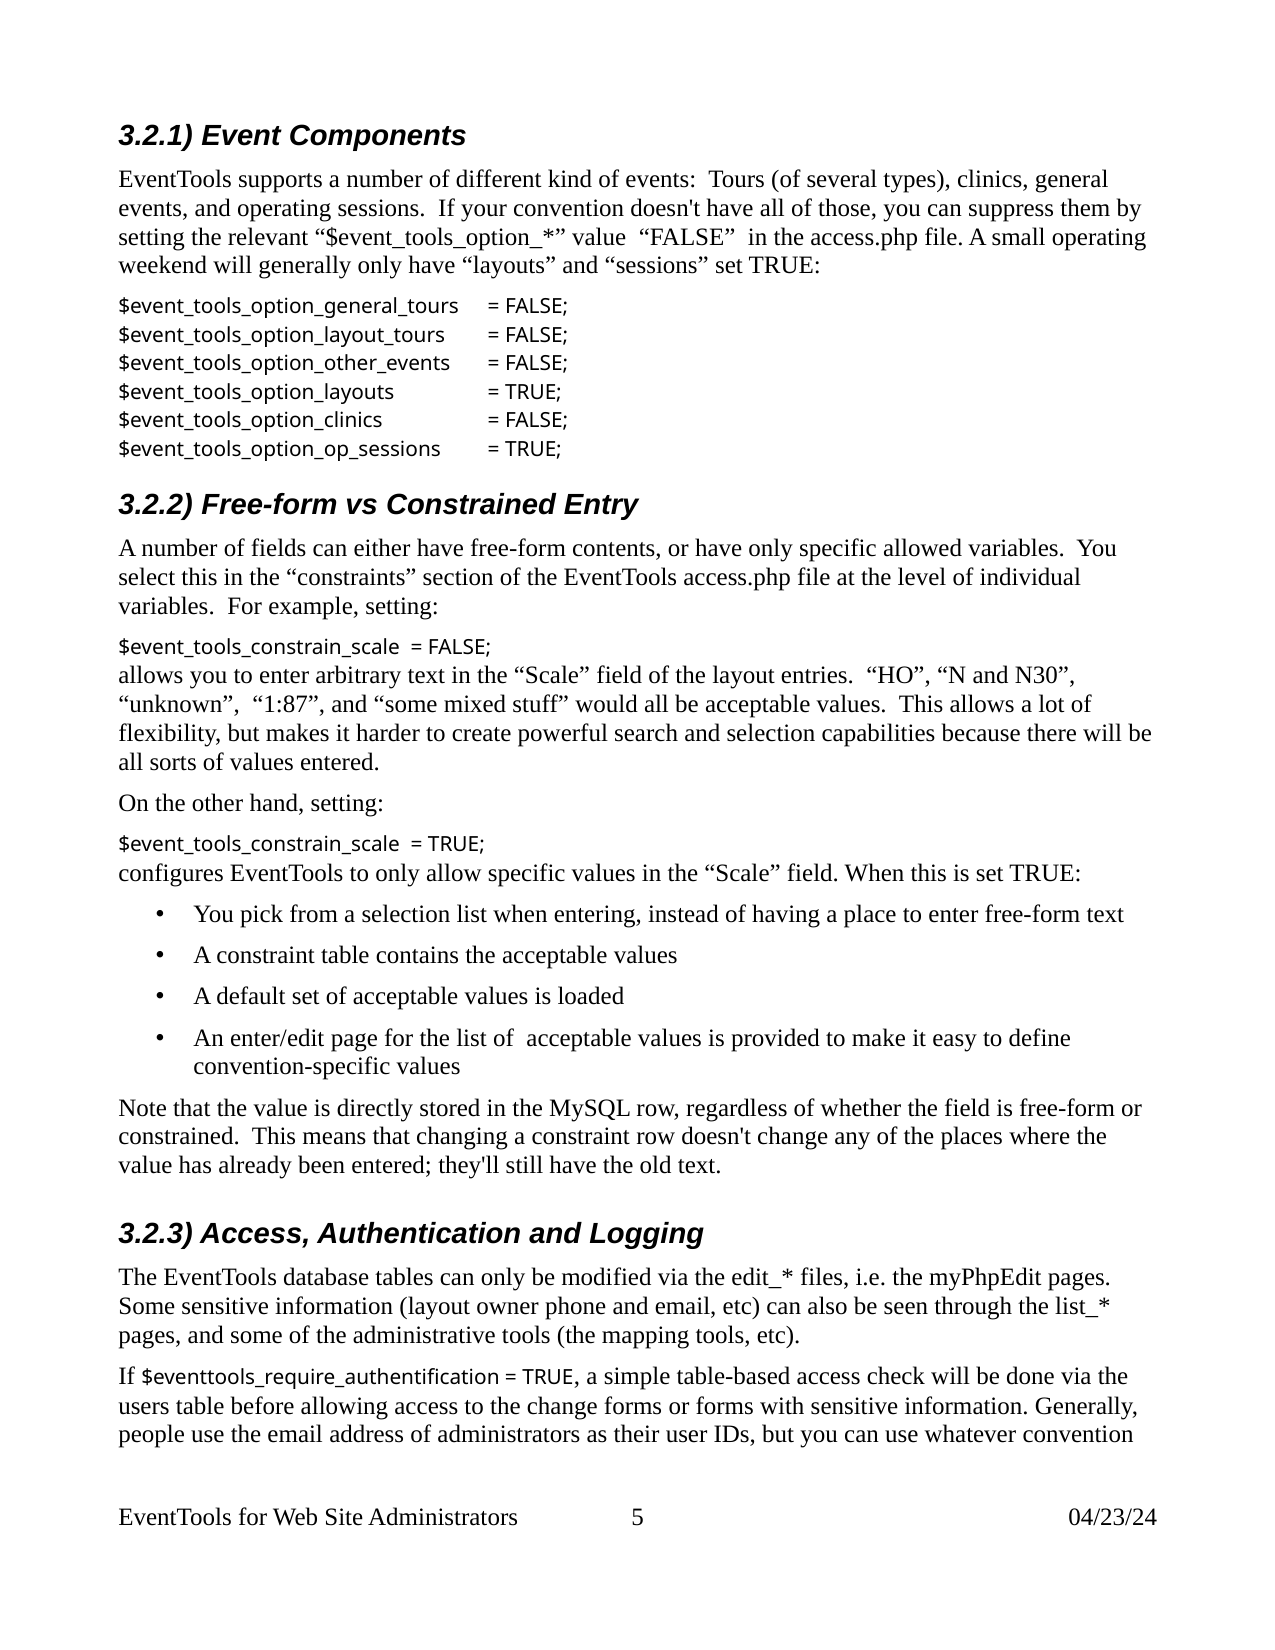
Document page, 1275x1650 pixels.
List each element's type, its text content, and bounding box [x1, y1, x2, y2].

list An enter/edit page for the list of acceptable values is provided to make it easy to define convention-specific values [156, 1023, 1157, 1080]
text EventTools supports a number of different kind of events: Tours (of several types), clinics, general events, and operating sessions. If your convention doesn't have all of those, you can suppress them by setting the relevant “$event_tools_option_*” value “FALSE” in the access.php file. A small operating weekend will generally only have “layouts” and “sessions” set TRUE: [118, 164, 1157, 279]
subtitle Free-form vs Constrained Entry [118, 487, 1157, 521]
text If $eventtools_require_authentification = TRUE, a simple table-based access check will be done via the users table before allowing access to the change forms or forms with sensitive information. Generally, people use the email address of administrators as their user IDs, but you can use whatever convention [118, 1361, 1157, 1448]
list A default set of acceptable values is loaded [156, 981, 1157, 1010]
subtitle Access, Authentication and Logging [118, 1216, 1157, 1250]
text $event_tools_option_layouts = TRUE; [118, 377, 1157, 405]
text $event_tools_option_other_events = FALSE; [118, 348, 1157, 377]
text $event_tools_constrain_scale = FALSE; [118, 632, 1157, 661]
text $event_tools_option_general_tours = FALSE; [118, 292, 1157, 320]
text allows you to enter arbitrary text in the “Scale” field of the layout entries. “HO”, “N and N30”, “unknown”, “1:87”, and “some mixed stuff” would all be acceptable values. This allows a lot of flexibility, but makes it harder to create powerful search and selection capabilities because there will be all sorts of values entered. [118, 661, 1157, 776]
list You pick from a selection list when entering, instead of having a place to enter free-form text [156, 899, 1157, 928]
text A number of fields can either have free-form contents, or have only specific allowed variables. You select this in the “constraints” section of the EventTools access.php file at the level of individual variables. For example, setting: [118, 533, 1157, 619]
text $event_tools_option_layout_tours = FALSE; [118, 320, 1157, 348]
text On the other hand, setting: [118, 788, 1157, 817]
text Note that the value is directly stored in the MySQL row, regardless of whether the field is free-form or constrained. This means that changing a constraint row doesn't change any of the places where the value has already been entered; they'll still have the old text. [118, 1093, 1157, 1179]
list A constraint table contains the acceptable values [156, 940, 1157, 969]
subtitle Event Components [118, 118, 1157, 152]
text $event_tools_option_op_sessions = TRUE; [118, 434, 1157, 462]
text The EventTools database tables can only be modified via the edit_* files, i.e. the myPhpEdit pages. Some sensitive information (layout owner phone and email, etc) can also be seen through the list_* pages, and some of the administrative tools (the mapping tools, etc). [118, 1262, 1157, 1349]
text $event_tools_constrain_scale = TRUE; [118, 829, 1157, 858]
text $event_tools_option_clinics = FALSE; [118, 405, 1157, 434]
text configures EventTools to only allow specific values in the “Scale” field. When this is set TRUE: [118, 858, 1157, 886]
